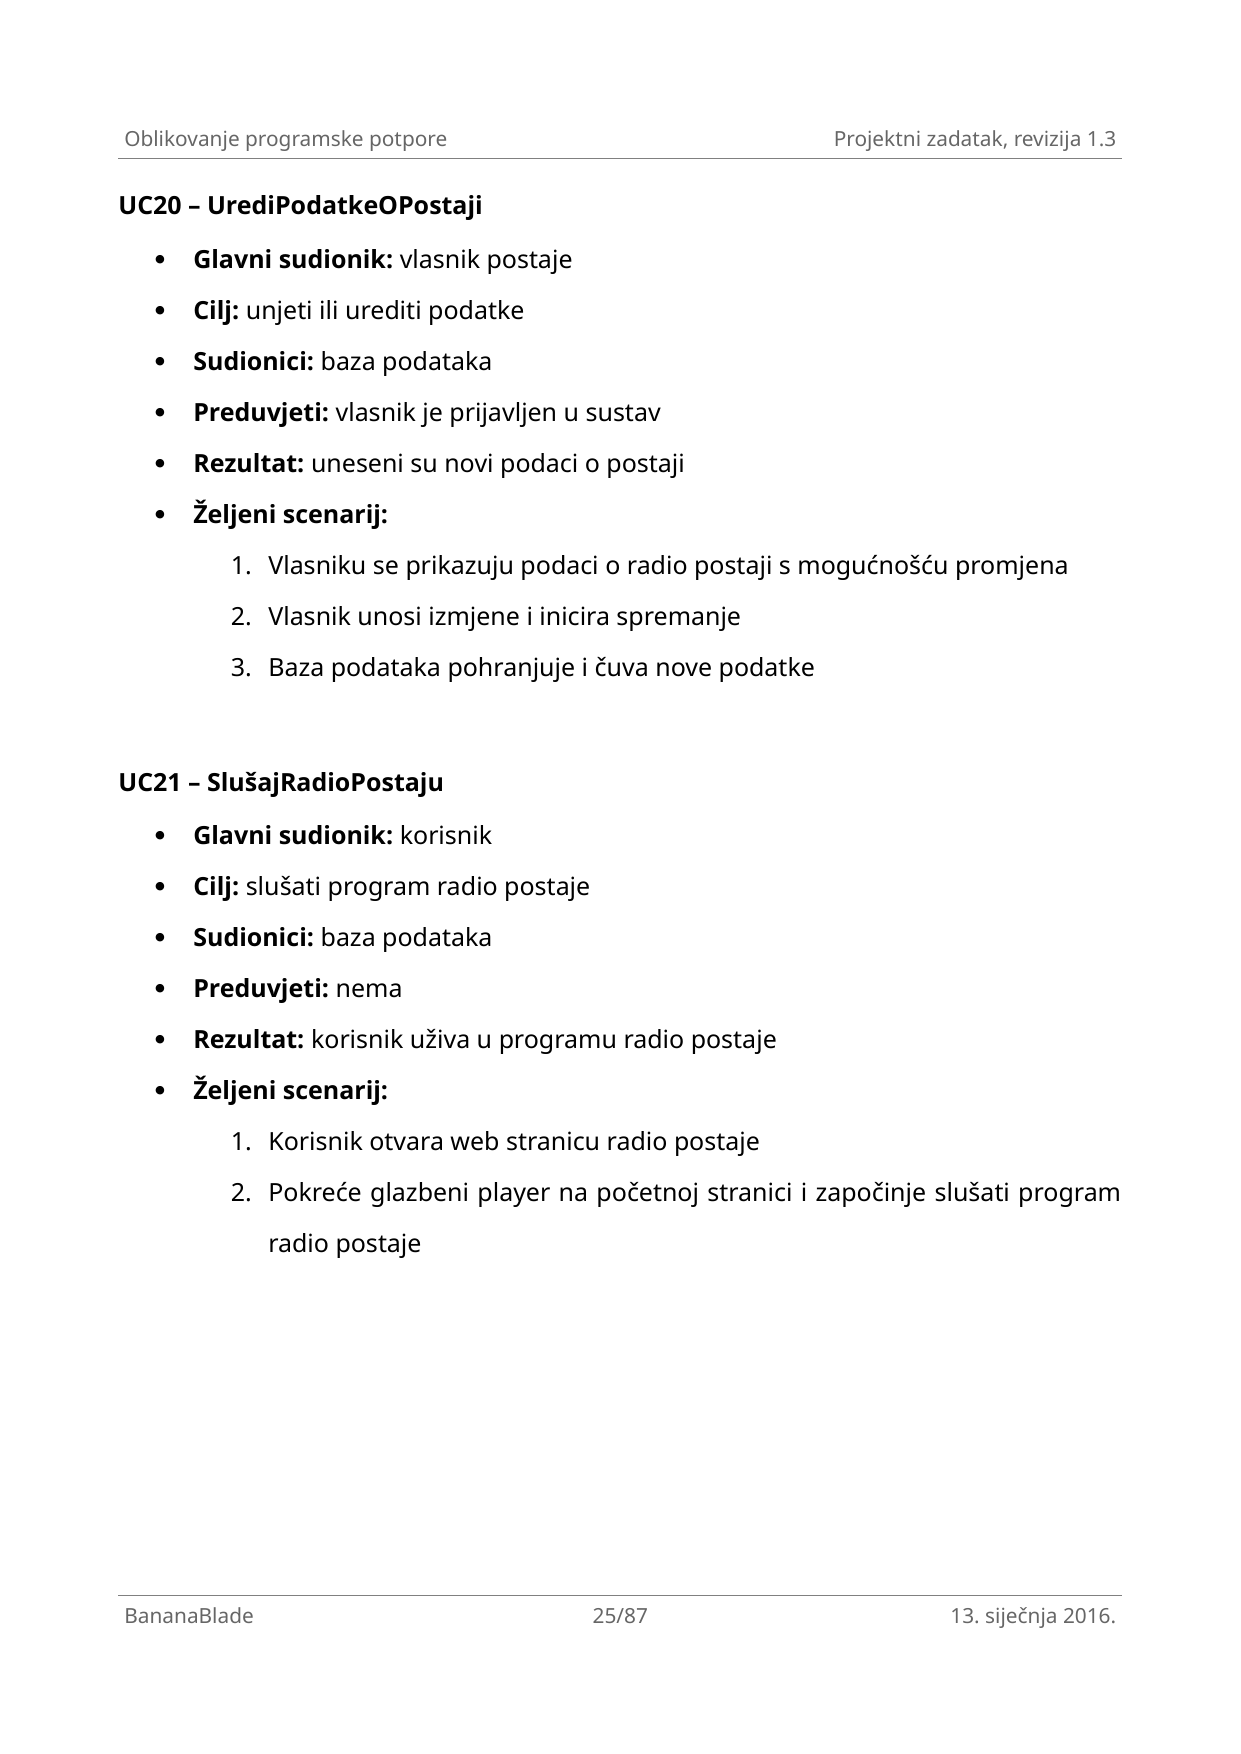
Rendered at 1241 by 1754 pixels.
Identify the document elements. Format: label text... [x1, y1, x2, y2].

list Vlasnik unosi izmjene i inicira spremanje [231, 599, 1122, 633]
list Cilj: slušati program radio postaje [156, 869, 1122, 903]
list Rezultat: korisnik uživa u programu radio postaje [156, 1022, 1122, 1056]
list Glavni sudionik: korisnik [156, 818, 1122, 852]
list Pokreće glazbeni player na početnoj stranici i započinje slušati program radio postaje [231, 1175, 1122, 1260]
list Sudionici: baza podataka [156, 920, 1122, 954]
subtitle UC21 – SlušajRadioPostaju [118, 764, 1122, 798]
list Preduvjeti: vlasnik je prijavljen u sustav [156, 394, 1122, 428]
list Korisnik otvara web stranicu radio postaje [231, 1124, 1122, 1158]
list Željeni scenarij: [156, 497, 1122, 531]
list Preduvjeti: nema [156, 971, 1122, 1005]
list Cilj: unjeti ili urediti podatke [156, 292, 1122, 326]
list Sudionici: baza podataka [156, 343, 1122, 377]
list Baza podataka pohranjuje i čuva nove podatke [231, 650, 1122, 684]
list Rezultat: uneseni su novi podaci o postaji [156, 446, 1122, 479]
list Glavni sudionik: vlasnik postaje [156, 241, 1122, 275]
subtitle UC20 – UrediPodatkeOPostaji [118, 188, 1122, 222]
list Vlasniku se prikazuju podaci o radio postaji s mogućnošću promjena [231, 548, 1122, 582]
list Željeni scenarij: [156, 1073, 1122, 1107]
